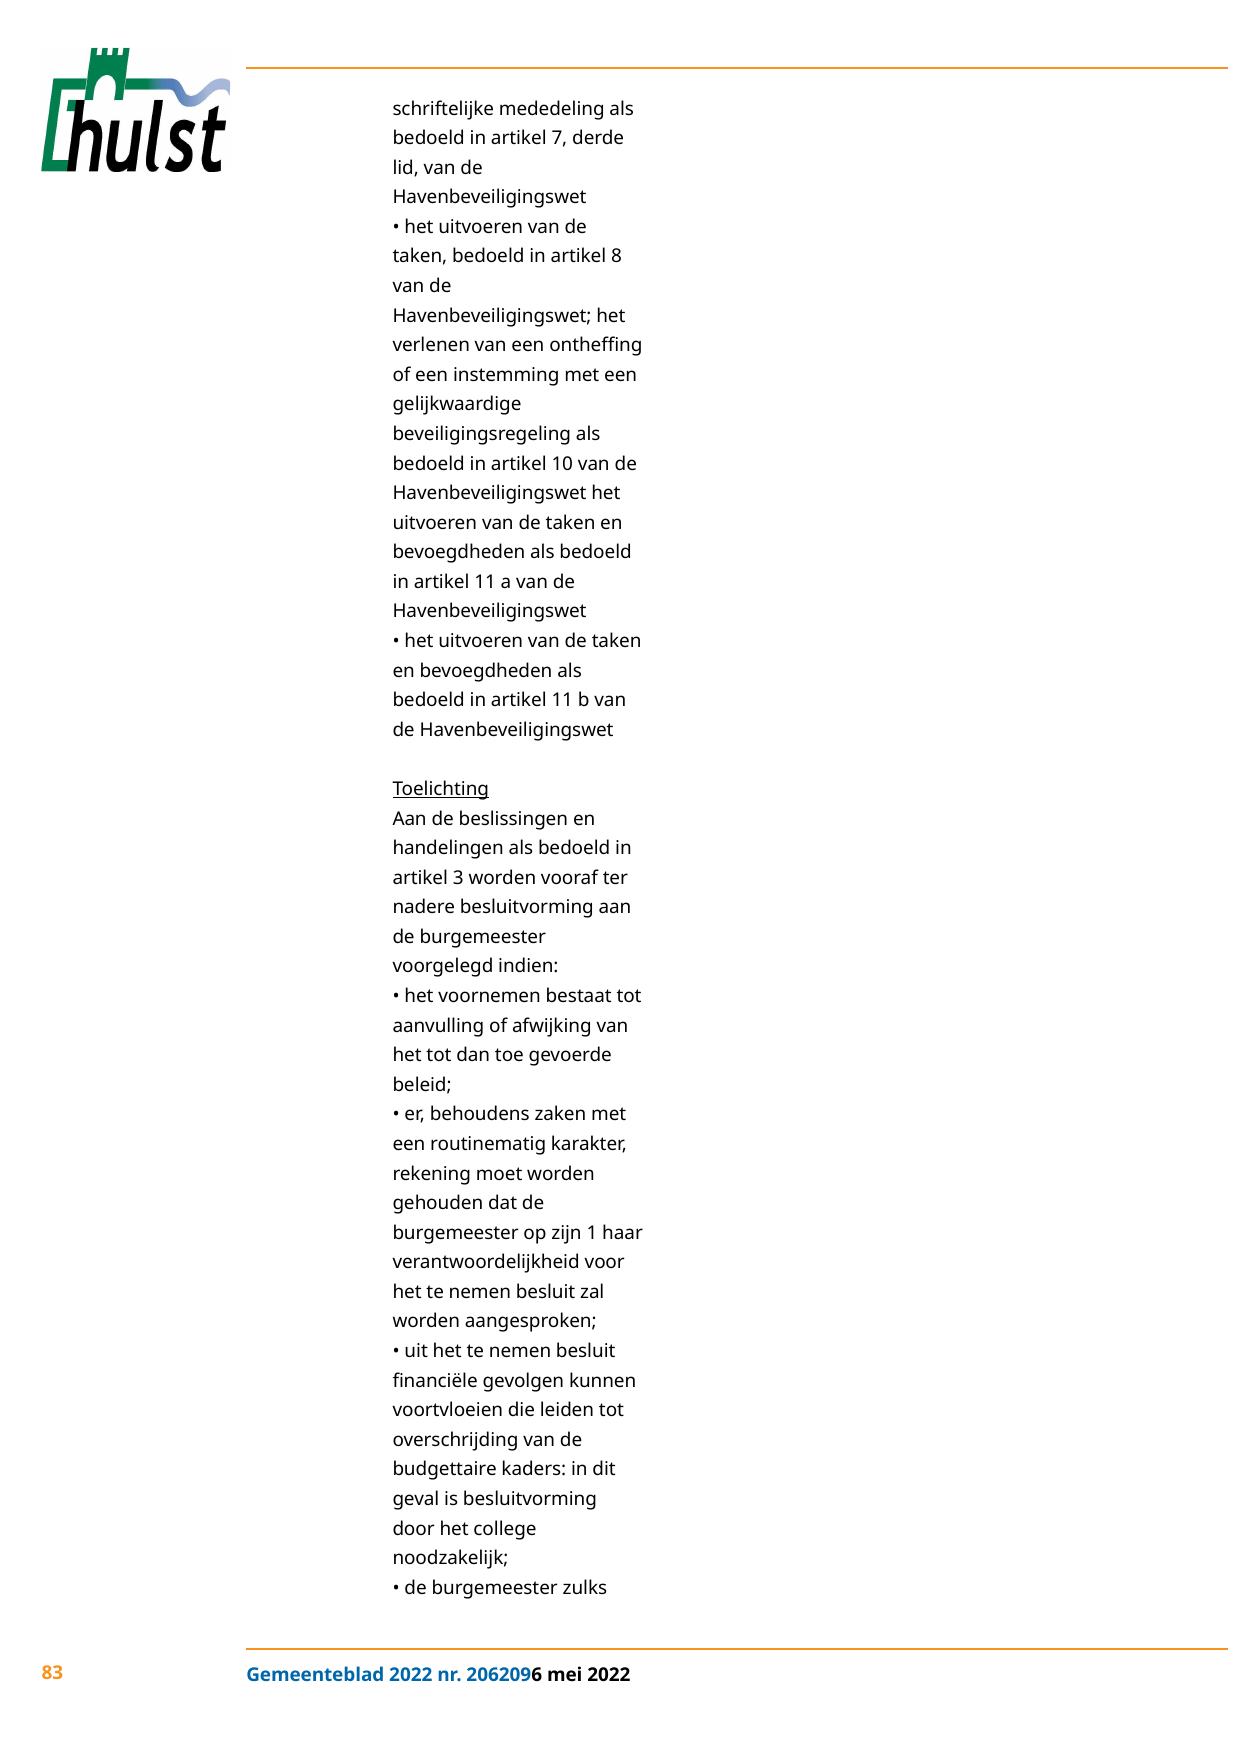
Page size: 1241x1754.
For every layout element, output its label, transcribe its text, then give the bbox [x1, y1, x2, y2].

table_cell [788, 95, 1152, 1600]
table_cell [248, 95, 392, 1600]
table_cell schriftelijke mededeling als bedoeld in artikel 7, derde lid, van de Havenbeveiligingswet • het uitvoeren van de taken, bedoeld in artikel 8 van de Havenbeveiligingswet; het verlenen van een ontheffing of een instemming met een gelijkwaardige beveiligingsregeling als bedoeld in artikel 10 van de Havenbeveiligingswet het uitvoeren van de taken en bevoegdheden als bedoeld in artikel 11 a van de Havenbeveiligingswet • het uitvoeren van de taken en bevoegdheden als bedoeld in artikel 11 b van de Havenbeveiligingswet Toelichting Aan de beslissingen en handelingen als bedoeld in artikel 3 worden vooraf ter nadere besluitvorming aan de burgemeester voorgelegd indien: • het voornemen bestaat tot aanvulling of afwijking van het tot dan toe gevoerde beleid; • er, behoudens zaken met een routinematig karakter, rekening moet worden gehouden dat de burgemeester op zijn 1 haar verantwoordelijkheid voor het te nemen besluit zal worden aangesproken; • uit het te nemen besluit financiële gevolgen kunnen voortvloeien die leiden tot overschrijding van de budgettaire kaders: in dit geval is besluitvorming door het college noodzakelijk; • de burgemeester zulks [392, 95, 643, 1600]
table_cell [643, 95, 788, 1600]
picture [41, 47, 231, 172]
